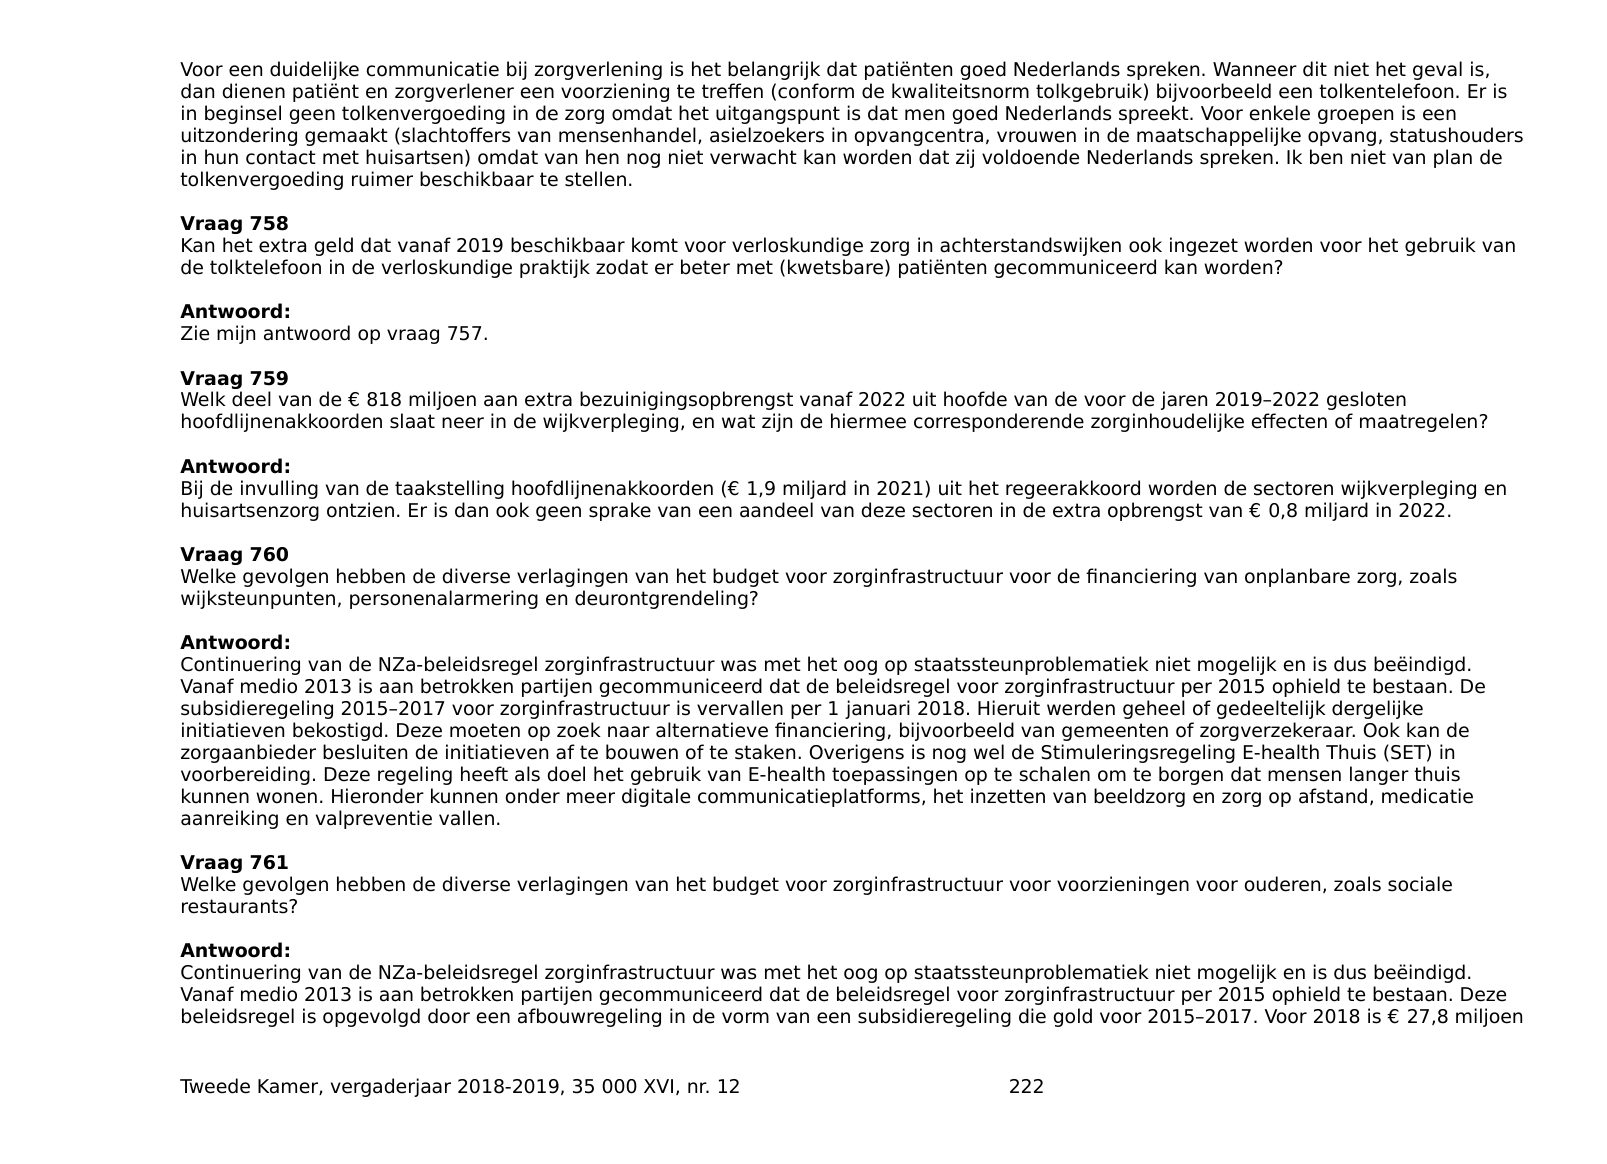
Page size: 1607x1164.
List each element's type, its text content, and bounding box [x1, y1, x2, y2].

text Kan het extra geld dat vanaf 2019 beschikbaar komt voor verloskundige zorg in achterstandswijken ook ingezet worden voor het gebruik van de tolktelefoon in de verloskundige praktijk zodat er beter met (kwetsbare) patiënten gecommuniceerd kan worden? [180, 235, 1529, 279]
text Antwoord: [180, 940, 1529, 962]
text Vraag 759 [180, 367, 1529, 389]
text Vraag 758 [180, 213, 1529, 235]
text Vraag 760 [180, 544, 1529, 566]
text Antwoord: [180, 301, 1529, 323]
text Welk deel van de € 818 miljoen aan extra bezuinigingsopbrengst vanaf 2022 uit hoofde van de voor de jaren 2019–2022 gesloten hoofdlijnenakkoorden slaat neer in de wijkverpleging, en wat zijn de hiermee corresponderende zorginhoudelijke effecten of maatregelen? [180, 389, 1529, 433]
text Zie mijn antwoord op vraag 757. [180, 323, 1529, 345]
text Bij de invulling van de taakstelling hoofdlijnenakkoorden (€ 1,9 miljard in 2021) uit het regeerakkoord worden de sectoren wijkverpleging en huisartsenzorg ontzien. Er is dan ook geen sprake van een aandeel van deze sectoren in de extra opbrengst van € 0,8 miljard in 2022. [180, 477, 1529, 521]
text Welke gevolgen hebben de diverse verlagingen van het budget voor zorginfrastructuur voor de financiering van onplanbare zorg, zoals wijksteunpunten, personenalarmering en deurontgrendeling? [180, 566, 1529, 609]
text Continuering van de NZa-beleidsregel zorginfrastructuur was met het oog op staatssteunproblematiek niet mogelijk en is dus beëindigd. Vanaf medio 2013 is aan betrokken partijen gecommuniceerd dat de beleidsregel voor zorginfrastructuur per 2015 ophield te bestaan. De subsidieregeling 2015–2017 voor zorginfrastructuur is vervallen per 1 januari 2018. Hieruit werden geheel of gedeeltelijk dergelijke initiatieven bekostigd. Deze moeten op zoek naar alternatieve financiering, bijvoorbeeld van gemeenten of zorgverzekeraar. Ook kan de zorgaanbieder besluiten de initiatieven af te bouwen of te staken. Overigens is nog wel de Stimuleringsregeling E-health Thuis (SET) in voorbereiding. Deze regeling heeft als doel het gebruik van E-health toepassingen op te schalen om te borgen dat mensen langer thuis kunnen wonen. Hieronder kunnen onder meer digitale communicatieplatforms, het inzetten van beeldzorg en zorg op afstand, medicatie aanreiking en valpreventie vallen. [180, 654, 1529, 829]
text Welke gevolgen hebben de diverse verlagingen van het budget voor zorginfrastructuur voor voorzieningen voor ouderen, zoals sociale restaurants? [180, 874, 1529, 918]
text Continuering van de NZa-beleidsregel zorginfrastructuur was met het oog op staatssteunproblematiek niet mogelijk en is dus beëindigd. Vanaf medio 2013 is aan betrokken partijen gecommuniceerd dat de beleidsregel voor zorginfrastructuur per 2015 ophield te bestaan. Deze beleidsregel is opgevolgd door een afbouwregeling in de vorm van een subsidieregeling die gold voor 2015–2017. Voor 2018 is € 27,8 miljoen [180, 962, 1529, 1028]
text Vraag 761 [180, 852, 1529, 874]
text Voor een duidelijke communicatie bij zorgverlening is het belangrijk dat patiënten goed Nederlands spreken. Wanneer dit niet het geval is, dan dienen patiënt en zorgverlener een voorziening te treffen (conform de kwaliteitsnorm tolkgebruik) bijvoorbeeld een tolkentelefoon. Er is in beginsel geen tolkenvergoeding in de zorg omdat het uitgangspunt is dat men goed Nederlands spreekt. Voor enkele groepen is een uitzondering gemaakt (slachtoffers van mensenhandel, asielzoekers in opvangcentra, vrouwen in de maatschappelijke opvang, statushouders in hun contact met huisartsen) omdat van hen nog niet verwacht kan worden dat zij voldoende Nederlands spreken. Ik ben niet van plan de tolkenvergoeding ruimer beschikbaar te stellen. [180, 59, 1529, 191]
text Antwoord: [180, 632, 1529, 654]
text Antwoord: [180, 456, 1529, 477]
